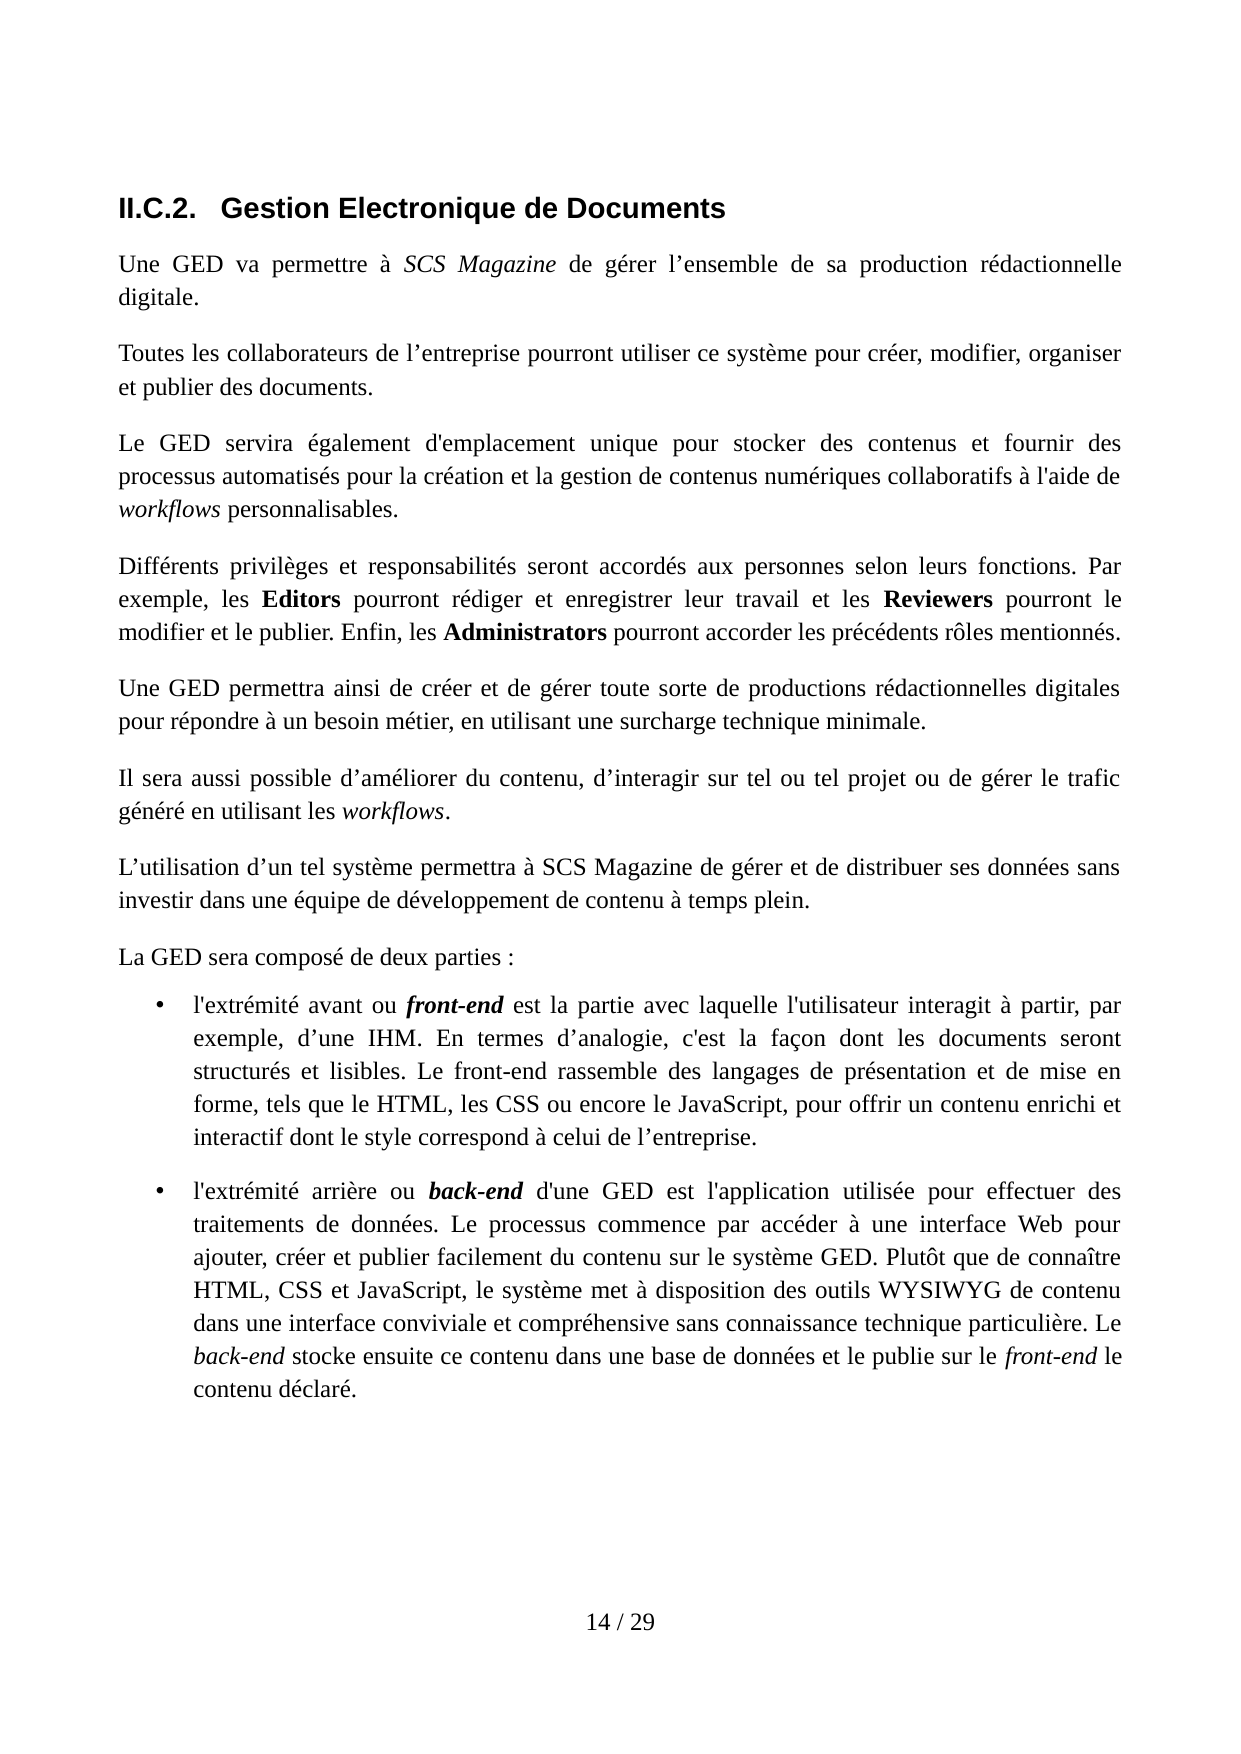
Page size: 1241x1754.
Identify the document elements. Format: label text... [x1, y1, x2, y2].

text L’utilisation d’un tel système permettra à SCS Magazine de gérer et de distribuer ses données sans investir dans une équipe de développement de contenu à temps plein. [118, 852, 1122, 914]
subtitle Gestion Electronique de Documents [118, 191, 1122, 225]
text La GED sera composé de deux parties : [118, 942, 1122, 971]
text Une GED va permettre à SCS Magazine de gérer l’ensemble de sa production rédactionnelle digitale. [118, 249, 1122, 311]
text Toutes les collaborateurs de l’entreprise pourront utiliser ce système pour créer, modifier, organiser et publier des documents. [118, 338, 1122, 400]
list l'extrémité avant ou front-end est la partie avec laquelle l'utilisateur interagit à partir, par exemple, d’une IHM. En termes d’analogie, c'est la façon dont les documents seront structurés et lisibles. Le front-end rassemble des langages de présentation et de mise en forme, tels que le HTML, les CSS ou encore le JavaScript, pour offrir un contenu enrichi et interactif dont le style correspond à celui de l’entreprise. [156, 990, 1122, 1151]
text Le GED servira également d'emplacement unique pour stocker des contenus et fournir des processus automatisés pour la création et la gestion de contenus numériques collaboratifs à l'aide de workflows personnalisables. [118, 428, 1122, 523]
text Il sera aussi possible d’améliorer du contenu, d’interagir sur tel ou tel projet ou de gérer le trafic généré en utilisant les workflows. [118, 763, 1122, 825]
text Une GED permettra ainsi de créer et de gérer toute sorte de productions rédactionnelles digitales pour répondre à un besoin métier, en utilisant une surcharge technique minimale. [118, 673, 1122, 735]
list l'extrémité arrière ou back-end d'une GED est l'application utilisée pour effectuer des traitements de données. Le processus commence par accéder à une interface Web pour ajouter, créer et publier facilement du contenu sur le système GED. Plutôt que de connaître HTML, CSS et JavaScript, le système met à disposition des outils WYSIWYG de contenu dans une interface conviviale et compréhensive sans connaissance technique particulière. Le back-end stocke ensuite ce contenu dans une base de données et le publie sur le front-end le contenu déclaré. [156, 1176, 1122, 1403]
text Différents privilèges et responsabilités seront accordés aux personnes selon leurs fonctions. Par exemple, les Editors pourront rédiger et enregistrer leur travail et les Reviewers pourront le modifier et le publier. Enfin, les Administrators pourront accorder les précédents rôles mentionnés. [118, 551, 1122, 646]
